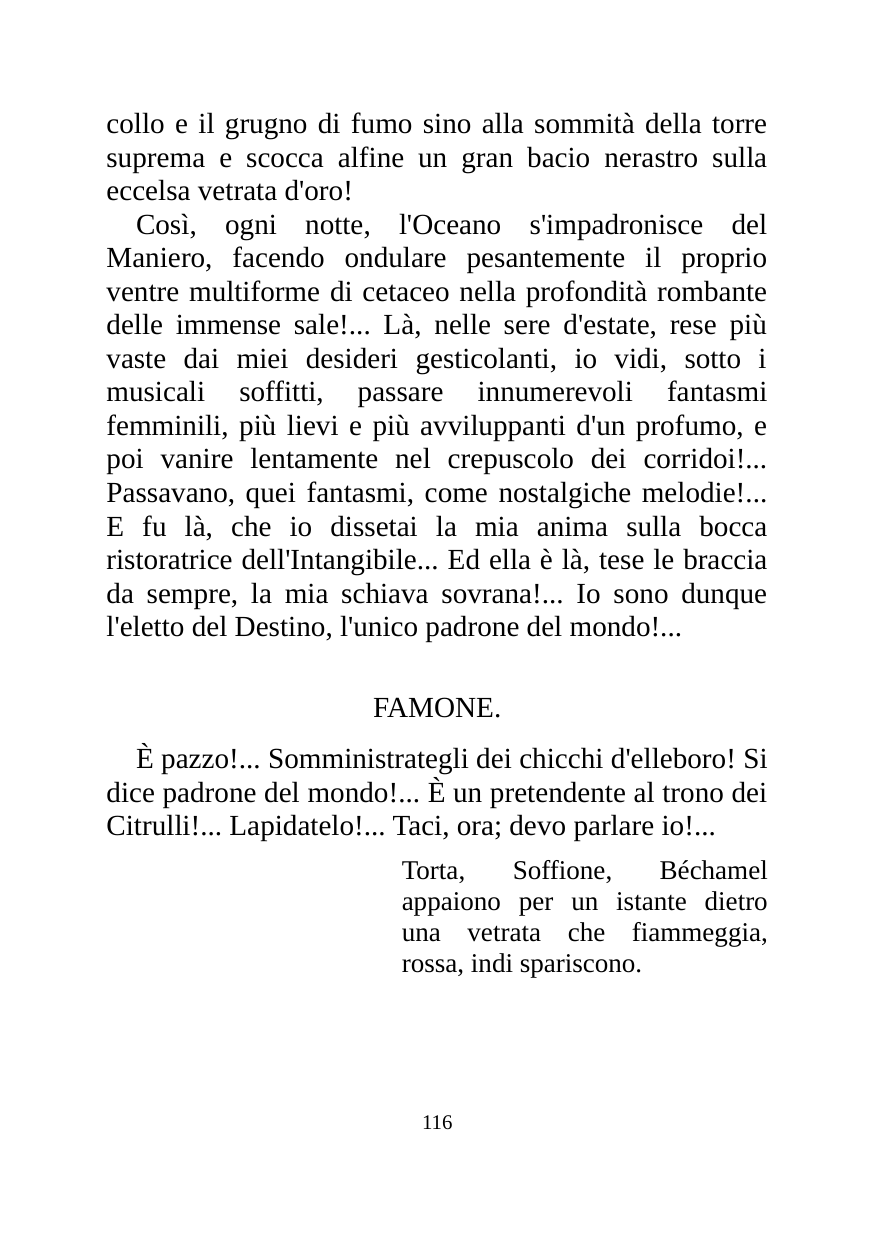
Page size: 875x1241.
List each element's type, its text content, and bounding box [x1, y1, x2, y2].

text FAMONE. [106, 690, 768, 724]
text Così, ogni notte, l'Oceano s'impadronisce del Maniero, facendo ondulare pesantemente il proprio ventre multiforme di cetaceo nella profondità rombante delle immense sale!... Là, nelle sere d'estate, rese più vaste dai miei desideri gesticolanti, io vidi, sotto i musicali soffitti, passare innumerevoli fantasmi femminili, più lievi e più avviluppanti d'un profumo, e poi vanire lentamente nel crepuscolo dei corridoi!... Passavano, quei fantasmi, come nostalgiche melodie!... E fu là, che io dissetai la mia anima sulla bocca ristoratrice dell'Intangibile... Ed ella è là, tese le braccia da sempre, la mia schiava sovrana!... Io sono dunque l'eletto del Destino, l'unico padrone del mondo!... [106, 207, 768, 643]
text È pazzo!... Somministrategli dei chicchi d'elleboro! Si dice padrone del mondo!... È un pretendente al trono dei Citrulli!... Lapidatelo!... Taci, ora; devo parlare io!... [106, 741, 768, 842]
text Torta, Soffione, Béchamel appaiono per un istante dietro una vetrata che fiammeggia, rossa, indi spariscono. [402, 854, 768, 978]
text collo e il grugno di fumo sino alla sommità della torre suprema e scocca alfine un gran bacio nerastro sulla eccelsa vetrata d'oro! [106, 106, 768, 207]
